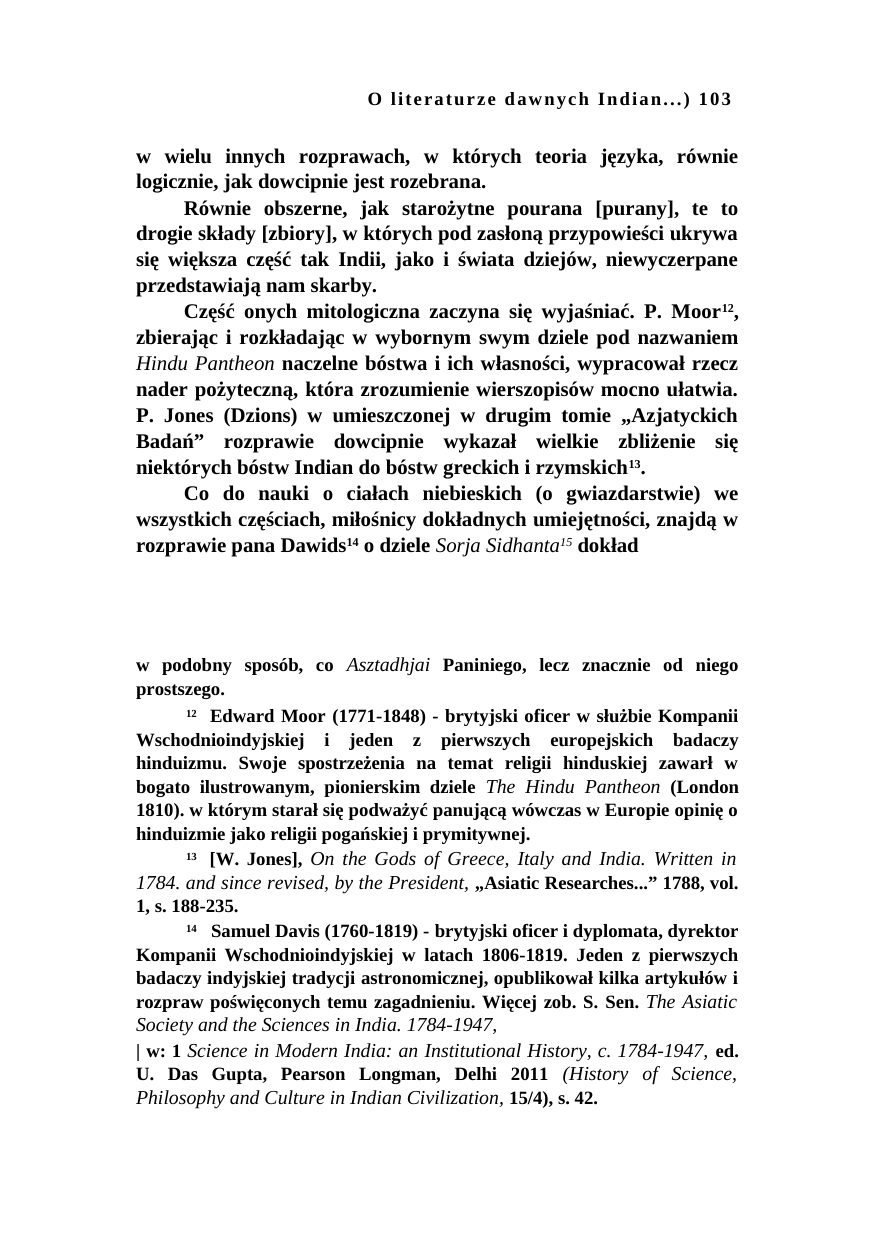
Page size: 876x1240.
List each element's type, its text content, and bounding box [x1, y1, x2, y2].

text | w: 1 Science in Modern India: an Institutional History, c. 1784-1947, ed. U. Das Gupta, Pearson Longman, Delhi 2011 (History of Science, Philosophy and Culture in Indian Civilization, 15/4), s. 42. [136, 1038, 739, 1109]
text 12 Edward Moor (1771-1848) - brytyjski oficer w służbie Kompanii Wschodnioindyjskiej i jeden z pierwszych europejskich badaczy hinduizmu. Swoje spostrzeżenia na temat religii hinduskiej zawarł w bogato ilustrowanym, pionierskim dziele The Hindu Pantheon (London 1810). w którym starał się podważyć panującą wówczas w Europie opinię o hinduizmie jako religii pogańskiej i prymitywnej. [136, 704, 739, 845]
text w wielu innych rozprawach, w których teoria języka, równie logicznie, jak dowcipnie jest rozebrana. [136, 142, 739, 194]
text 13 [W. Jones], On the Gods of Greece, Italy and India. Written in 1784. and since revised, by the President, „Asiatic Researches...” 1788, vol. 1, s. 188-235. [136, 847, 739, 918]
text Część onych mitologiczna zaczyna się wyjaśniać. P. Moor12, zbierając i rozkładając w wybornym swym dziele pod nazwaniem Hindu Pantheon naczelne bóstwa i ich własności, wypracował rzecz nader pożyteczną, która zrozumienie wierszopisów mocno ułatwia. P. Jones (Dzions) w umieszczonej w drugim tomie „Azjatyckich Badań” rozprawie dowcipnie wykazał wielkie zbliżenie się niektórych bóstw Indian do bóstw greckich i rzymskich13. [136, 298, 739, 479]
text O literaturze dawnych Indian...) 103 [367, 90, 737, 109]
text Co do nauki o ciałach niebieskich (o gwiazdarstwie) we wszystkich częściach, miłośnicy dokładnych umiejętności, znajdą w rozprawie pana Dawids14 o dziele Sorja Sidhanta15 dokład [136, 479, 739, 557]
text 14 Samuel Davis (1760-1819) - brytyjski oficer i dyplomata, dyrektor Kompanii Wschodnioindyjskiej w latach 1806-1819. Jeden z pierwszych badaczy indyjskiej tradycji astronomicznej, opublikował kilka artykułów i rozpraw poświęconych temu zagadnieniu. Więcej zob. S. Sen. The Asiatic Society and the Sciences in India. 1784-1947, [136, 919, 739, 1037]
text w podobny sposób, co Asztadhjai Paniniego, lecz znacznie od niego prostszego. [136, 653, 739, 700]
text Równie obszerne, jak starożytne pourana [purany], te to drogie składy [zbiory], w których pod zasłoną przypowieści ukrywa się większa część tak Indii, jako i świata dziejów, niewyczerpane przedstawiają nam skarby. [136, 194, 739, 298]
